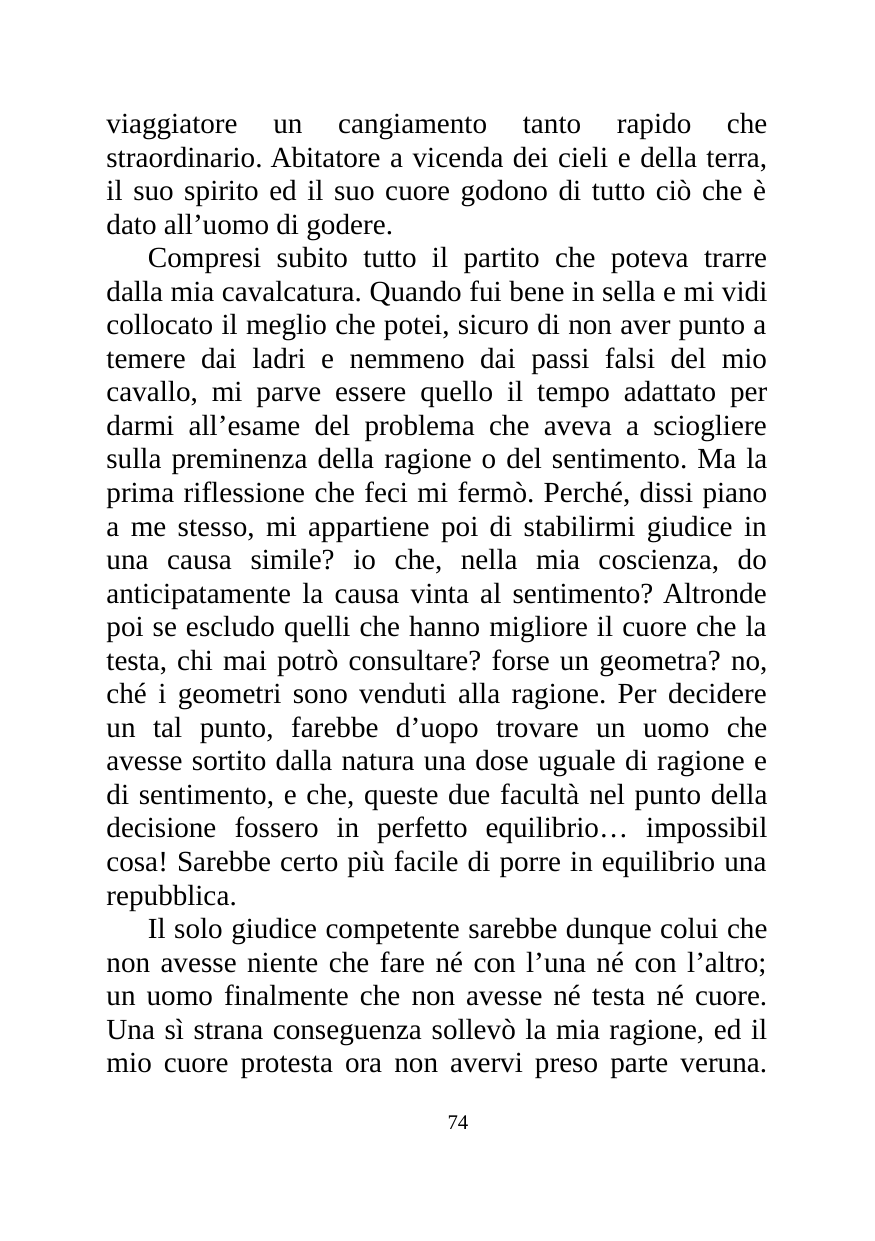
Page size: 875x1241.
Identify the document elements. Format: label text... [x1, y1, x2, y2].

text viaggiatore un cangiamento tanto rapido che straordinario. Abitatore a vicenda dei cieli e della terra, il suo spirito ed il suo cuore godono di tutto ciò che è dato all’uomo di godere. [106, 106, 768, 240]
text Compresi subito tutto il partito che poteva trarre dalla mia cavalcatura. Quando fui bene in sella e mi vidi collocato il meglio che potei, sicuro di non aver punto a temere dai ladri e nemmeno dai passi falsi del mio cavallo, mi parve essere quello il tempo adattato per darmi all’esame del problema che aveva a sciogliere sulla preminenza della ragione o del sentimento. Ma la prima riflessione che feci mi fermò. Perché, dissi piano a me stesso, mi appartiene poi di stabilirmi giudice in una causa simile? io che, nella mia coscienza, do anticipatamente la causa vinta al sentimento? Altronde poi se escludo quelli che hanno migliore il cuore che la testa, chi mai potrò consultare? forse un geometra? no, ché i geometri sono venduti alla ragione. Per decidere un tal punto, farebbe d’uopo trovare un uomo che avesse sortito dalla natura una dose uguale di ragione e di sentimento, e che, queste due facultà nel punto della decisione fossero in perfetto equilibrio… impossibil cosa! Sarebbe certo più facile di porre in equilibrio una repubblica. [106, 240, 768, 911]
text Il solo giudice competente sarebbe dunque colui che non avesse niente che fare né con l’una né con l’altro; un uomo finalmente che non avesse né testa né cuore. Una sì strana conseguenza sollevò la mia ragione, ed il mio cuore protesta ora non avervi preso parte veruna. [106, 911, 768, 1079]
